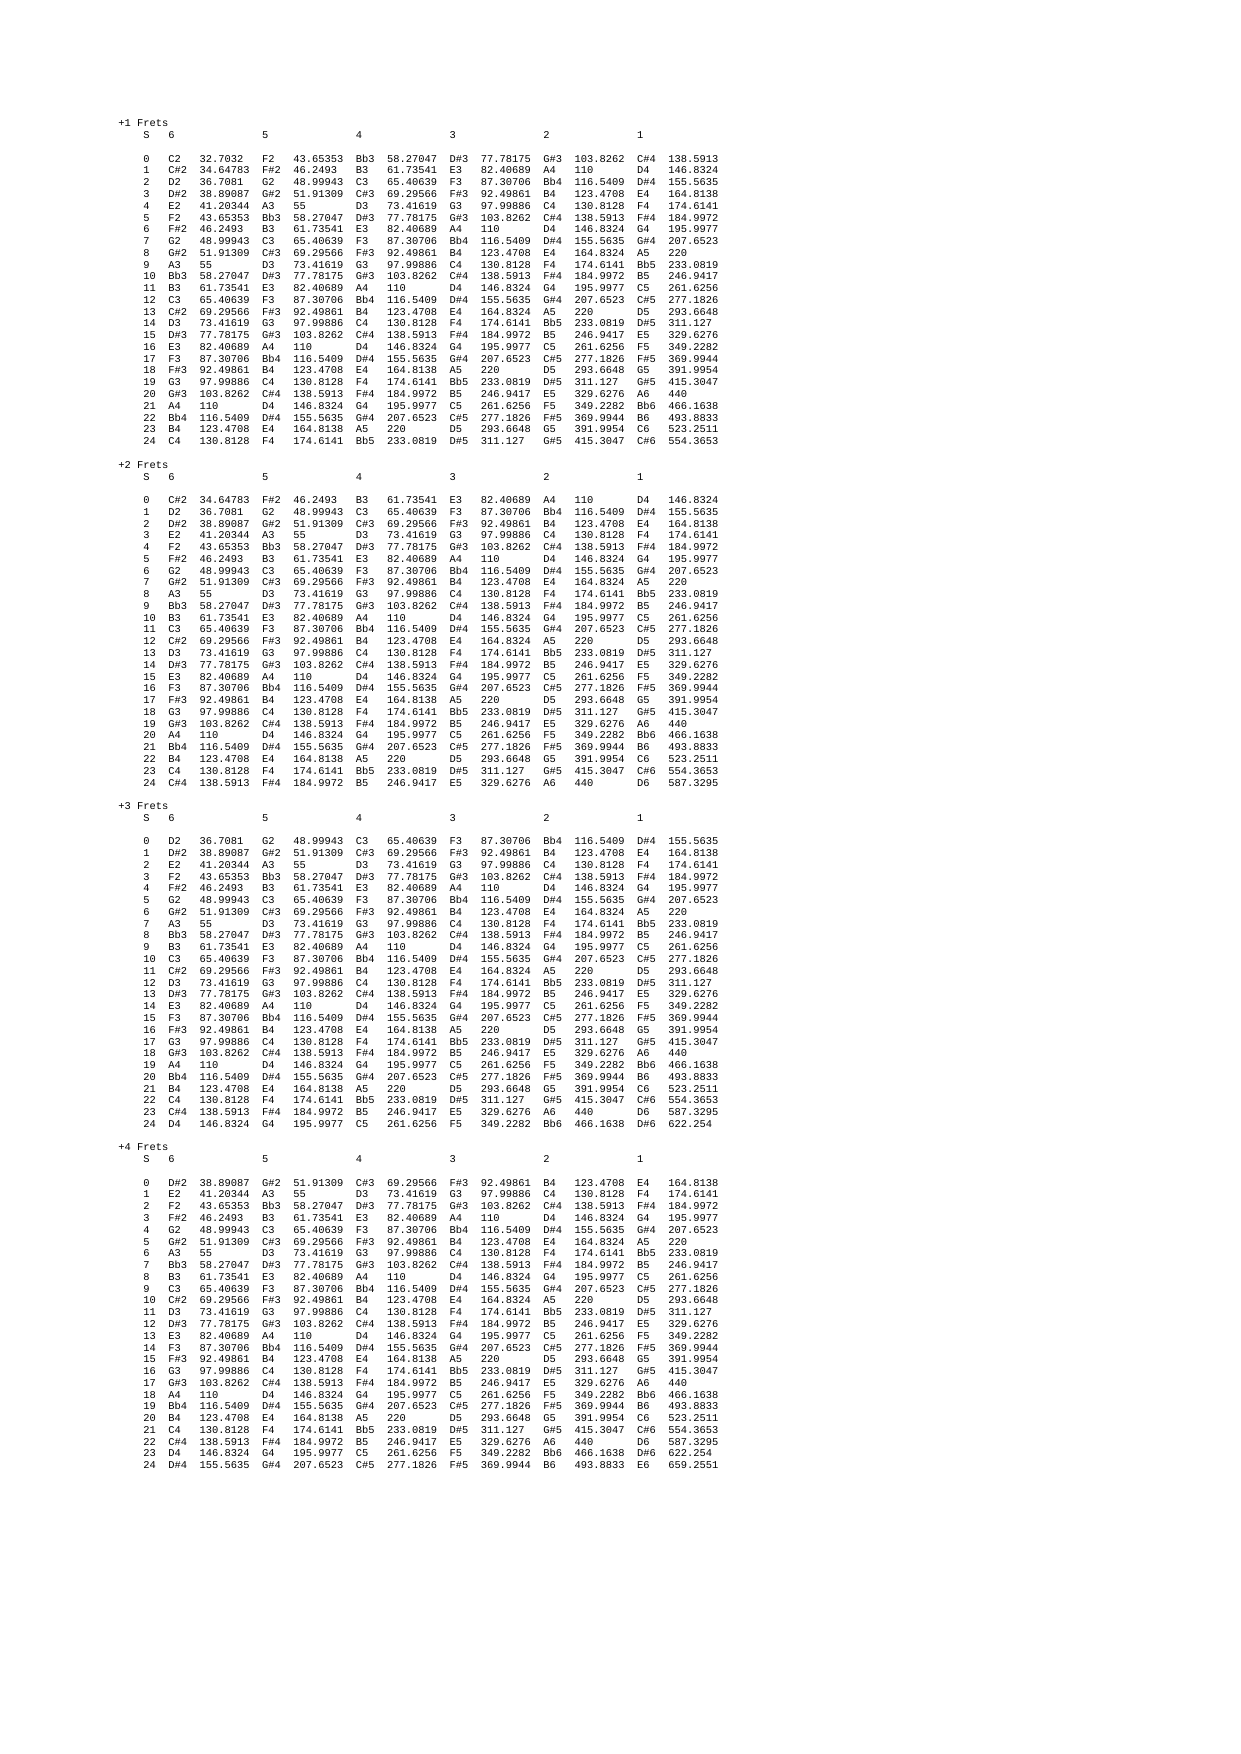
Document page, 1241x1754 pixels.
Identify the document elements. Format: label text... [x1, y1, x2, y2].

text +3 Frets [118, 801, 1122, 813]
text 2 E2 41.20344 A3 55 D3 73.41619 G3 97.99886 C4 130.8128 F4 174.6141 [118, 860, 1122, 871]
text 3 F2 43.65353 Bb3 58.27047 D#3 77.78175 G#3 103.8262 C#4 138.5913 F#4 184.9972 [118, 871, 1122, 883]
text 10 C3 65.40639 F3 87.30706 Bb4 116.5409 D#4 155.5635 G#4 207.6523 C#5 277.1826 [118, 954, 1122, 966]
text 11 B3 61.73541 E3 82.40689 A4 110 D4 146.8324 G4 195.9977 C5 261.6256 [118, 283, 1122, 295]
text 23 C4 130.8128 F4 174.6141 Bb5 233.0819 D#5 311.127 G#5 415.3047 C#6 554.3653 [118, 766, 1122, 777]
text 2 D#2 38.89087 G#2 51.91309 C#3 69.29566 F#3 92.49861 B4 123.4708 E4 164.8138 [118, 518, 1122, 530]
text 12 D#3 77.78175 G#3 103.8262 C#4 138.5913 F#4 184.9972 B5 246.9417 E5 329.6276 [118, 1319, 1122, 1331]
text 8 A3 55 D3 73.41619 G3 97.99886 C4 130.8128 F4 174.6141 Bb5 233.0819 [118, 589, 1122, 601]
text 10 C#2 69.29566 F#3 92.49861 B4 123.4708 E4 164.8324 A5 220 D5 293.6648 [118, 1295, 1122, 1307]
text S 6 5 4 3 2 1 [118, 130, 1122, 142]
text 23 C#4 138.5913 F#4 184.9972 B5 246.9417 E5 329.6276 A6 440 D6 587.3295 [118, 1107, 1122, 1119]
text 11 C3 65.40639 F3 87.30706 Bb4 116.5409 D#4 155.5635 G#4 207.6523 C#5 277.1826 [118, 624, 1122, 636]
text 16 F#3 92.49861 B4 123.4708 E4 164.8138 A5 220 D5 293.6648 G5 391.9954 [118, 1024, 1122, 1036]
text 2 D2 36.7081 G2 48.99943 C3 65.40639 F3 87.30706 Bb4 116.5409 D#4 155.5635 [118, 177, 1122, 189]
text +4 Frets [118, 1142, 1122, 1154]
text 24 C4 130.8128 F4 174.6141 Bb5 233.0819 D#5 311.127 G#5 415.3047 C#6 554.3653 [118, 436, 1122, 448]
text 17 G3 97.99886 C4 130.8128 F4 174.6141 Bb5 233.0819 D#5 311.127 G#5 415.3047 [118, 1036, 1122, 1048]
text 15 F#3 92.49861 B4 123.4708 E4 164.8138 A5 220 D5 293.6648 G5 391.9954 [118, 1354, 1122, 1366]
text 0 C#2 34.64783 F#2 46.2493 B3 61.73541 E3 82.40689 A4 110 D4 146.8324 [118, 495, 1122, 507]
text 9 C3 65.40639 F3 87.30706 Bb4 116.5409 D#4 155.5635 G#4 207.6523 C#5 277.1826 [118, 1283, 1122, 1295]
text 10 Bb3 58.27047 D#3 77.78175 G#3 103.8262 C#4 138.5913 F#4 184.9972 B5 246.9417 [118, 271, 1122, 283]
text 7 A3 55 D3 73.41619 G3 97.99886 C4 130.8128 F4 174.6141 Bb5 233.0819 [118, 918, 1122, 930]
text 22 Bb4 116.5409 D#4 155.5635 G#4 207.6523 C#5 277.1826 F#5 369.9944 B6 493.8833 [118, 412, 1122, 424]
text +2 Frets [118, 459, 1122, 471]
text 1 C#2 34.64783 F#2 46.2493 B3 61.73541 E3 82.40689 A4 110 D4 146.8324 [118, 165, 1122, 177]
text 5 G2 48.99943 C3 65.40639 F3 87.30706 Bb4 116.5409 D#4 155.5635 G#4 207.6523 [118, 895, 1122, 907]
text S 6 5 4 3 2 1 [118, 471, 1122, 483]
text 16 G3 97.99886 C4 130.8128 F4 174.6141 Bb5 233.0819 D#5 311.127 G#5 415.3047 [118, 1366, 1122, 1378]
text 6 F#2 46.2493 B3 61.73541 E3 82.40689 A4 110 D4 146.8324 G4 195.9977 [118, 224, 1122, 236]
text 23 D4 146.8324 G4 195.9977 C5 261.6256 F5 349.2282 Bb6 466.1638 D#6 622.254 [118, 1448, 1122, 1460]
text 13 C#2 69.29566 F#3 92.49861 B4 123.4708 E4 164.8324 A5 220 D5 293.6648 [118, 306, 1122, 318]
text 0 D#2 38.89087 G#2 51.91309 C#3 69.29566 F#3 92.49861 B4 123.4708 E4 164.8138 [118, 1177, 1122, 1189]
text 18 G3 97.99886 C4 130.8128 F4 174.6141 Bb5 233.0819 D#5 311.127 G#5 415.3047 [118, 707, 1122, 718]
text 1 E2 41.20344 A3 55 D3 73.41619 G3 97.99886 C4 130.8128 F4 174.6141 [118, 1189, 1122, 1201]
text 4 E2 41.20344 A3 55 D3 73.41619 G3 97.99886 C4 130.8128 F4 174.6141 [118, 201, 1122, 212]
text 5 F2 43.65353 Bb3 58.27047 D#3 77.78175 G#3 103.8262 C#4 138.5913 F#4 184.9972 [118, 212, 1122, 224]
text 8 Bb3 58.27047 D#3 77.78175 G#3 103.8262 C#4 138.5913 F#4 184.9972 B5 246.9417 [118, 930, 1122, 942]
text 19 G3 97.99886 C4 130.8128 F4 174.6141 Bb5 233.0819 D#5 311.127 G#5 415.3047 [118, 377, 1122, 389]
text 7 Bb3 58.27047 D#3 77.78175 G#3 103.8262 C#4 138.5913 F#4 184.9972 B5 246.9417 [118, 1260, 1122, 1272]
text 12 C#2 69.29566 F#3 92.49861 B4 123.4708 E4 164.8324 A5 220 D5 293.6648 [118, 636, 1122, 648]
text 13 D3 73.41619 G3 97.99886 C4 130.8128 F4 174.6141 Bb5 233.0819 D#5 311.127 [118, 648, 1122, 659]
text 12 C3 65.40639 F3 87.30706 Bb4 116.5409 D#4 155.5635 G#4 207.6523 C#5 277.1826 [118, 295, 1122, 306]
text 7 G2 48.99943 C3 65.40639 F3 87.30706 Bb4 116.5409 D#4 155.5635 G#4 207.6523 [118, 236, 1122, 248]
text 5 F#2 46.2493 B3 61.73541 E3 82.40689 A4 110 D4 146.8324 G4 195.9977 [118, 554, 1122, 565]
text 3 F#2 46.2493 B3 61.73541 E3 82.40689 A4 110 D4 146.8324 G4 195.9977 [118, 1213, 1122, 1224]
text 22 C#4 138.5913 F#4 184.9972 B5 246.9417 E5 329.6276 A6 440 D6 587.3295 [118, 1436, 1122, 1448]
text 22 B4 123.4708 E4 164.8138 A5 220 D5 293.6648 G5 391.9954 C6 523.2511 [118, 754, 1122, 766]
text 11 D3 73.41619 G3 97.99886 C4 130.8128 F4 174.6141 Bb5 233.0819 D#5 311.127 [118, 1307, 1122, 1319]
text 8 B3 61.73541 E3 82.40689 A4 110 D4 146.8324 G4 195.9977 C5 261.6256 [118, 1272, 1122, 1283]
text +1 Frets [118, 118, 1122, 130]
text 18 G#3 103.8262 C#4 138.5913 F#4 184.9972 B5 246.9417 E5 329.6276 A6 440 [118, 1048, 1122, 1060]
text 14 D3 73.41619 G3 97.99886 C4 130.8128 F4 174.6141 Bb5 233.0819 D#5 311.127 [118, 318, 1122, 330]
text S 6 5 4 3 2 1 [118, 1154, 1122, 1166]
text 7 G#2 51.91309 C#3 69.29566 F#3 92.49861 B4 123.4708 E4 164.8324 A5 220 [118, 577, 1122, 589]
text 11 C#2 69.29566 F#3 92.49861 B4 123.4708 E4 164.8324 A5 220 D5 293.6648 [118, 966, 1122, 977]
text 16 E3 82.40689 A4 110 D4 146.8324 G4 195.9977 C5 261.6256 F5 349.2282 [118, 342, 1122, 353]
text 17 F3 87.30706 Bb4 116.5409 D#4 155.5635 G#4 207.6523 C#5 277.1826 F#5 369.9944 [118, 353, 1122, 365]
text 18 A4 110 D4 146.8324 G4 195.9977 C5 261.6256 F5 349.2282 Bb6 466.1638 [118, 1389, 1122, 1401]
text 20 G#3 103.8262 C#4 138.5913 F#4 184.9972 B5 246.9417 E5 329.6276 A6 440 [118, 389, 1122, 401]
text 21 A4 110 D4 146.8324 G4 195.9977 C5 261.6256 F5 349.2282 Bb6 466.1638 [118, 401, 1122, 412]
text 22 C4 130.8128 F4 174.6141 Bb5 233.0819 D#5 311.127 G#5 415.3047 C#6 554.3653 [118, 1095, 1122, 1107]
text 14 F3 87.30706 Bb4 116.5409 D#4 155.5635 G#4 207.6523 C#5 277.1826 F#5 369.9944 [118, 1342, 1122, 1354]
text S 6 5 4 3 2 1 [118, 813, 1122, 824]
text 4 F2 43.65353 Bb3 58.27047 D#3 77.78175 G#3 103.8262 C#4 138.5913 F#4 184.9972 [118, 542, 1122, 554]
text 5 G#2 51.91309 C#3 69.29566 F#3 92.49861 B4 123.4708 E4 164.8324 A5 220 [118, 1236, 1122, 1248]
text 9 B3 61.73541 E3 82.40689 A4 110 D4 146.8324 G4 195.9977 C5 261.6256 [118, 942, 1122, 954]
text 13 E3 82.40689 A4 110 D4 146.8324 G4 195.9977 C5 261.6256 F5 349.2282 [118, 1331, 1122, 1342]
text 17 G#3 103.8262 C#4 138.5913 F#4 184.9972 B5 246.9417 E5 329.6276 A6 440 [118, 1378, 1122, 1389]
text 12 D3 73.41619 G3 97.99886 C4 130.8128 F4 174.6141 Bb5 233.0819 D#5 311.127 [118, 977, 1122, 989]
text 15 D#3 77.78175 G#3 103.8262 C#4 138.5913 F#4 184.9972 B5 246.9417 E5 329.6276 [118, 330, 1122, 342]
text 6 A3 55 D3 73.41619 G3 97.99886 C4 130.8128 F4 174.6141 Bb5 233.0819 [118, 1248, 1122, 1260]
text 21 C4 130.8128 F4 174.6141 Bb5 233.0819 D#5 311.127 G#5 415.3047 C#6 554.3653 [118, 1425, 1122, 1436]
text 14 D#3 77.78175 G#3 103.8262 C#4 138.5913 F#4 184.9972 B5 246.9417 E5 329.6276 [118, 659, 1122, 671]
text 9 Bb3 58.27047 D#3 77.78175 G#3 103.8262 C#4 138.5913 F#4 184.9972 B5 246.9417 [118, 601, 1122, 612]
text 19 A4 110 D4 146.8324 G4 195.9977 C5 261.6256 F5 349.2282 Bb6 466.1638 [118, 1060, 1122, 1072]
text 20 A4 110 D4 146.8324 G4 195.9977 C5 261.6256 F5 349.2282 Bb6 466.1638 [118, 730, 1122, 742]
text 19 G#3 103.8262 C#4 138.5913 F#4 184.9972 B5 246.9417 E5 329.6276 A6 440 [118, 718, 1122, 730]
text 15 E3 82.40689 A4 110 D4 146.8324 G4 195.9977 C5 261.6256 F5 349.2282 [118, 671, 1122, 683]
text 2 F2 43.65353 Bb3 58.27047 D#3 77.78175 G#3 103.8262 C#4 138.5913 F#4 184.9972 [118, 1201, 1122, 1213]
text 8 G#2 51.91309 C#3 69.29566 F#3 92.49861 B4 123.4708 E4 164.8324 A5 220 [118, 248, 1122, 259]
text 20 Bb4 116.5409 D#4 155.5635 G#4 207.6523 C#5 277.1826 F#5 369.9944 B6 493.8833 [118, 1072, 1122, 1083]
text 0 D2 36.7081 G2 48.99943 C3 65.40639 F3 87.30706 Bb4 116.5409 D#4 155.5635 [118, 836, 1122, 848]
text 18 F#3 92.49861 B4 123.4708 E4 164.8138 A5 220 D5 293.6648 G5 391.9954 [118, 365, 1122, 377]
text 15 F3 87.30706 Bb4 116.5409 D#4 155.5635 G#4 207.6523 C#5 277.1826 F#5 369.9944 [118, 1013, 1122, 1024]
text 1 D2 36.7081 G2 48.99943 C3 65.40639 F3 87.30706 Bb4 116.5409 D#4 155.5635 [118, 507, 1122, 518]
text 14 E3 82.40689 A4 110 D4 146.8324 G4 195.9977 C5 261.6256 F5 349.2282 [118, 1001, 1122, 1013]
text 3 E2 41.20344 A3 55 D3 73.41619 G3 97.99886 C4 130.8128 F4 174.6141 [118, 530, 1122, 542]
text 4 F#2 46.2493 B3 61.73541 E3 82.40689 A4 110 D4 146.8324 G4 195.9977 [118, 883, 1122, 895]
text 23 B4 123.4708 E4 164.8138 A5 220 D5 293.6648 G5 391.9954 C6 523.2511 [118, 424, 1122, 436]
text 21 B4 123.4708 E4 164.8138 A5 220 D5 293.6648 G5 391.9954 C6 523.2511 [118, 1083, 1122, 1095]
text 24 D#4 155.5635 G#4 207.6523 C#5 277.1826 F#5 369.9944 B6 493.8833 E6 659.2551 [118, 1460, 1122, 1472]
text 3 D#2 38.89087 G#2 51.91309 C#3 69.29566 F#3 92.49861 B4 123.4708 E4 164.8138 [118, 189, 1122, 201]
text 24 C#4 138.5913 F#4 184.9972 B5 246.9417 E5 329.6276 A6 440 D6 587.3295 [118, 777, 1122, 789]
text 6 G#2 51.91309 C#3 69.29566 F#3 92.49861 B4 123.4708 E4 164.8324 A5 220 [118, 907, 1122, 918]
text 19 Bb4 116.5409 D#4 155.5635 G#4 207.6523 C#5 277.1826 F#5 369.9944 B6 493.8833 [118, 1401, 1122, 1413]
text 0 C2 32.7032 F2 43.65353 Bb3 58.27047 D#3 77.78175 G#3 103.8262 C#4 138.5913 [118, 153, 1122, 165]
text 9 A3 55 D3 73.41619 G3 97.99886 C4 130.8128 F4 174.6141 Bb5 233.0819 [118, 259, 1122, 271]
text 1 D#2 38.89087 G#2 51.91309 C#3 69.29566 F#3 92.49861 B4 123.4708 E4 164.8138 [118, 848, 1122, 860]
text 4 G2 48.99943 C3 65.40639 F3 87.30706 Bb4 116.5409 D#4 155.5635 G#4 207.6523 [118, 1224, 1122, 1236]
text 21 Bb4 116.5409 D#4 155.5635 G#4 207.6523 C#5 277.1826 F#5 369.9944 B6 493.8833 [118, 742, 1122, 754]
text 16 F3 87.30706 Bb4 116.5409 D#4 155.5635 G#4 207.6523 C#5 277.1826 F#5 369.9944 [118, 683, 1122, 695]
text 20 B4 123.4708 E4 164.8138 A5 220 D5 293.6648 G5 391.9954 C6 523.2511 [118, 1413, 1122, 1425]
text 6 G2 48.99943 C3 65.40639 F3 87.30706 Bb4 116.5409 D#4 155.5635 G#4 207.6523 [118, 565, 1122, 577]
text 13 D#3 77.78175 G#3 103.8262 C#4 138.5913 F#4 184.9972 B5 246.9417 E5 329.6276 [118, 989, 1122, 1001]
text 24 D4 146.8324 G4 195.9977 C5 261.6256 F5 349.2282 Bb6 466.1638 D#6 622.254 [118, 1119, 1122, 1130]
text 17 F#3 92.49861 B4 123.4708 E4 164.8138 A5 220 D5 293.6648 G5 391.9954 [118, 695, 1122, 707]
text 10 B3 61.73541 E3 82.40689 A4 110 D4 146.8324 G4 195.9977 C5 261.6256 [118, 612, 1122, 624]
